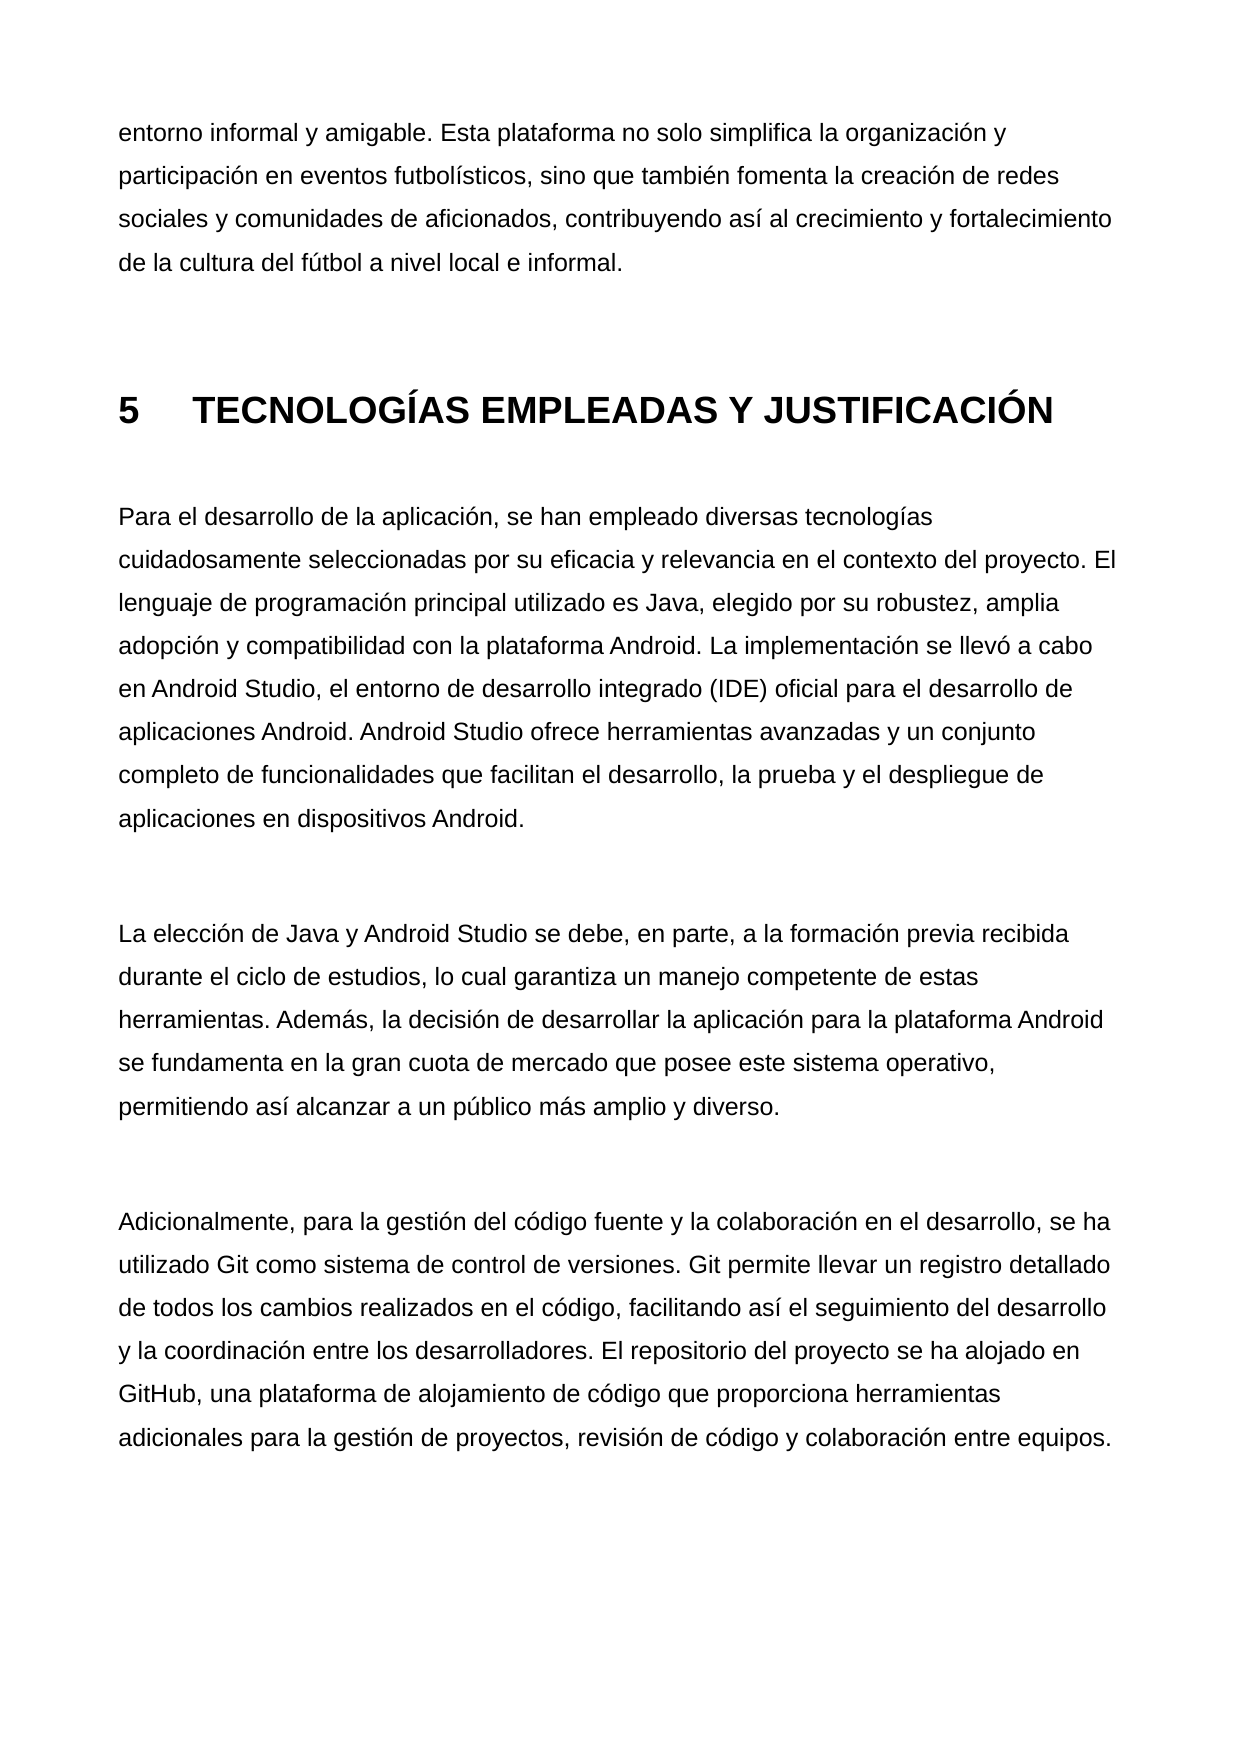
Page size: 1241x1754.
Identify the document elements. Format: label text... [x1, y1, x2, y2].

subtitle TECNOLOGÍAS EMPLEADAS Y JUSTIFICACIÓN [118, 388, 1122, 432]
text entorno informal y amigable. Esta plataforma no solo simplifica la organización y participación en eventos futbolísticos, sino que también fomenta la creación de redes sociales y comunidades de aficionados, contribuyendo así al crecimiento y fortalecimiento de la cultura del fútbol a nivel local e informal. [118, 118, 1122, 276]
text Para el desarrollo de la aplicación, se han empleado diversas tecnologías cuidadosamente seleccionadas por su eficacia y relevancia en el contexto del proyecto. El lenguaje de programación principal utilizado es Java, elegido por su robustez, amplia adopción y compatibilidad con la plataforma Android. La implementación se llevó a cabo en Android Studio, el entorno de desarrollo integrado (IDE) oficial para el desarrollo de aplicaciones Android. Android Studio ofrece herramientas avanzadas y un conjunto completo de funcionalidades que facilitan el desarrollo, la prueba y el despliegue de aplicaciones en dispositivos Android. [118, 502, 1122, 832]
text Adicionalmente, para la gestión del código fuente y la colaboración en el desarrollo, se ha utilizado Git como sistema de control de versiones. Git permite llevar un registro detallado de todos los cambios realizados en el código, facilitando así el seguimiento del desarrollo y la coordinación entre los desarrolladores. El repositorio del proyecto se ha alojado en GitHub, una plataforma de alojamiento de código que proporciona herramientas adicionales para la gestión de proyectos, revisión de código y colaboración entre equipos. [118, 1207, 1122, 1451]
text La elección de Java y Android Studio se debe, en parte, a la formación previa recibida durante el ciclo de estudios, lo cual garantiza un manejo competente de estas herramientas. Además, la decisión de desarrollar la aplicación para la plataforma Android se fundamenta en la gran cuota de mercado que posee este sistema operativo, permitiendo así alcanzar a un público más amplio y diverso. [118, 919, 1122, 1120]
